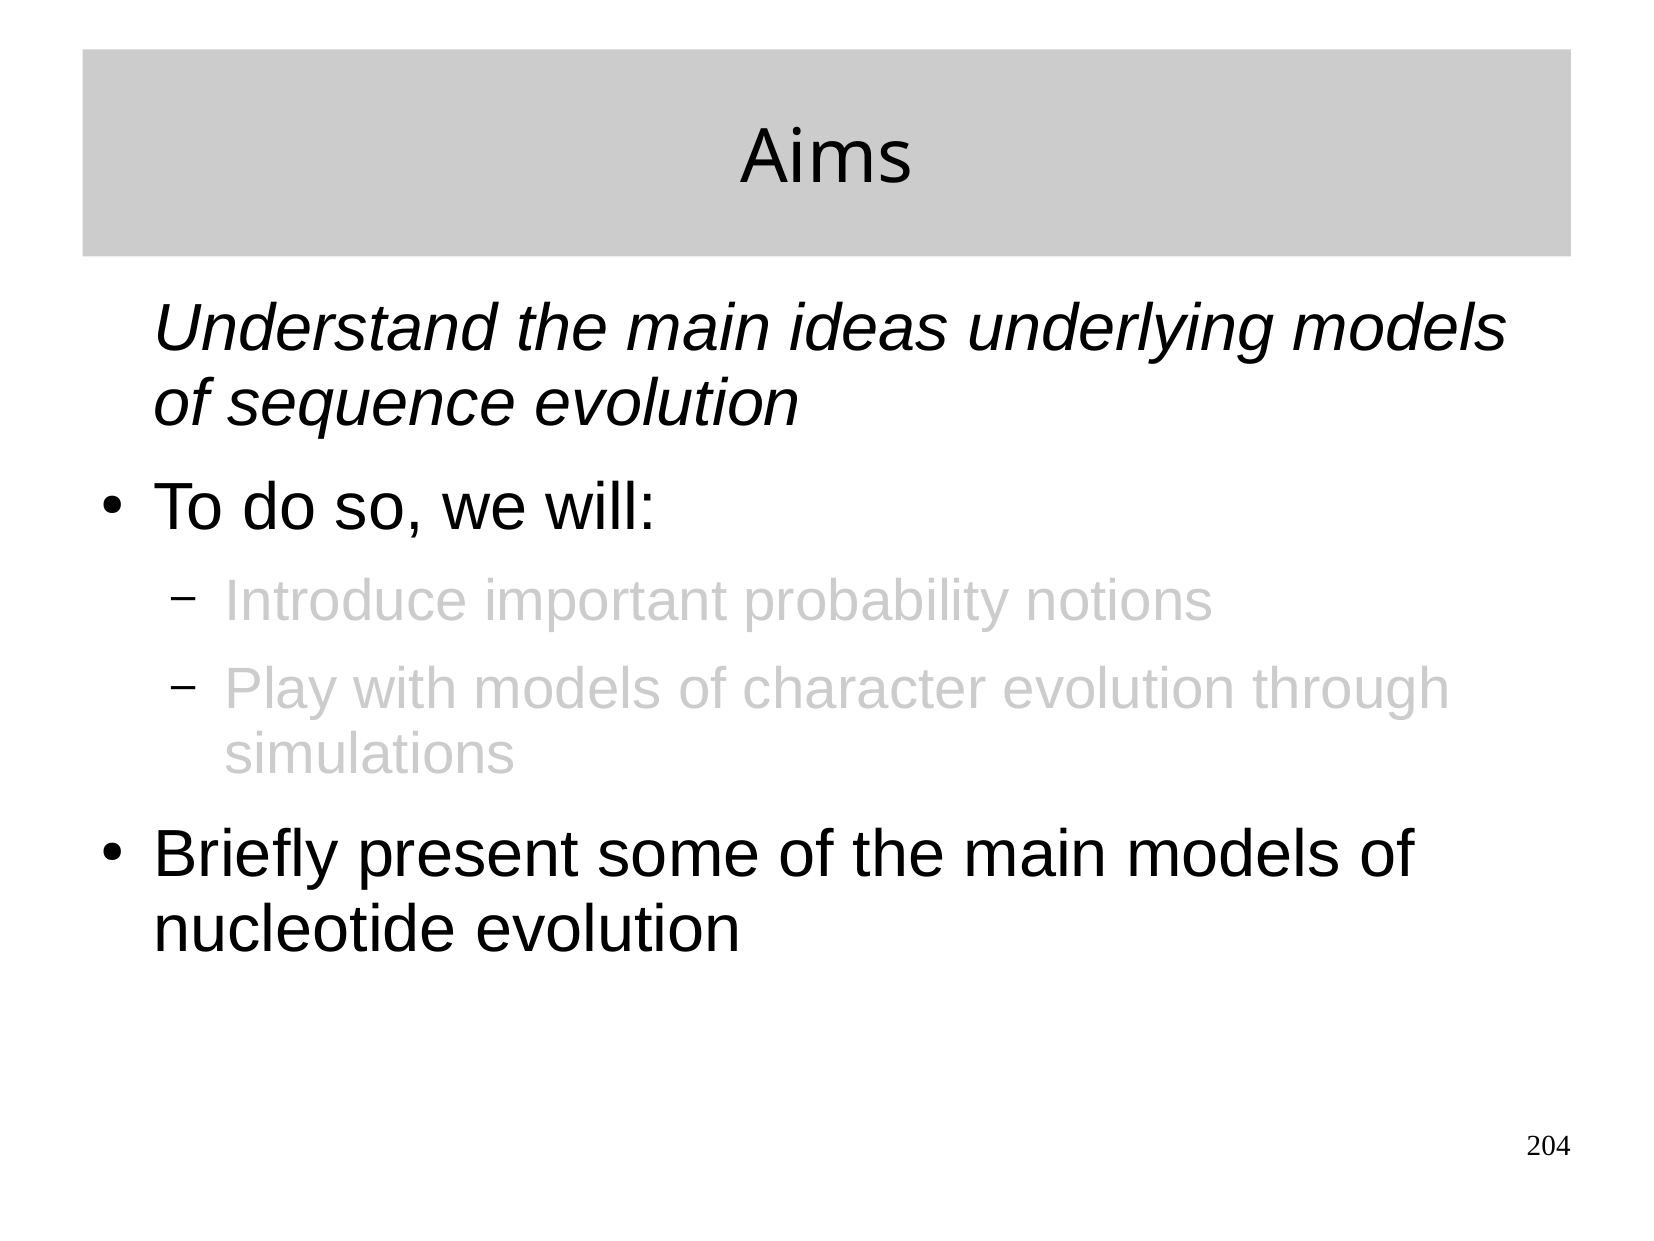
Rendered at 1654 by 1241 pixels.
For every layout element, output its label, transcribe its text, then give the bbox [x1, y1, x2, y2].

title Aims [82, 49, 1571, 257]
list Understand the main ideas underlying models of sequence evolution To do so, we will: Introduce important probability notions Play with models of character evolution through simulations Briefly present some of the main models of nucleotide evolution [82, 290, 1571, 1010]
